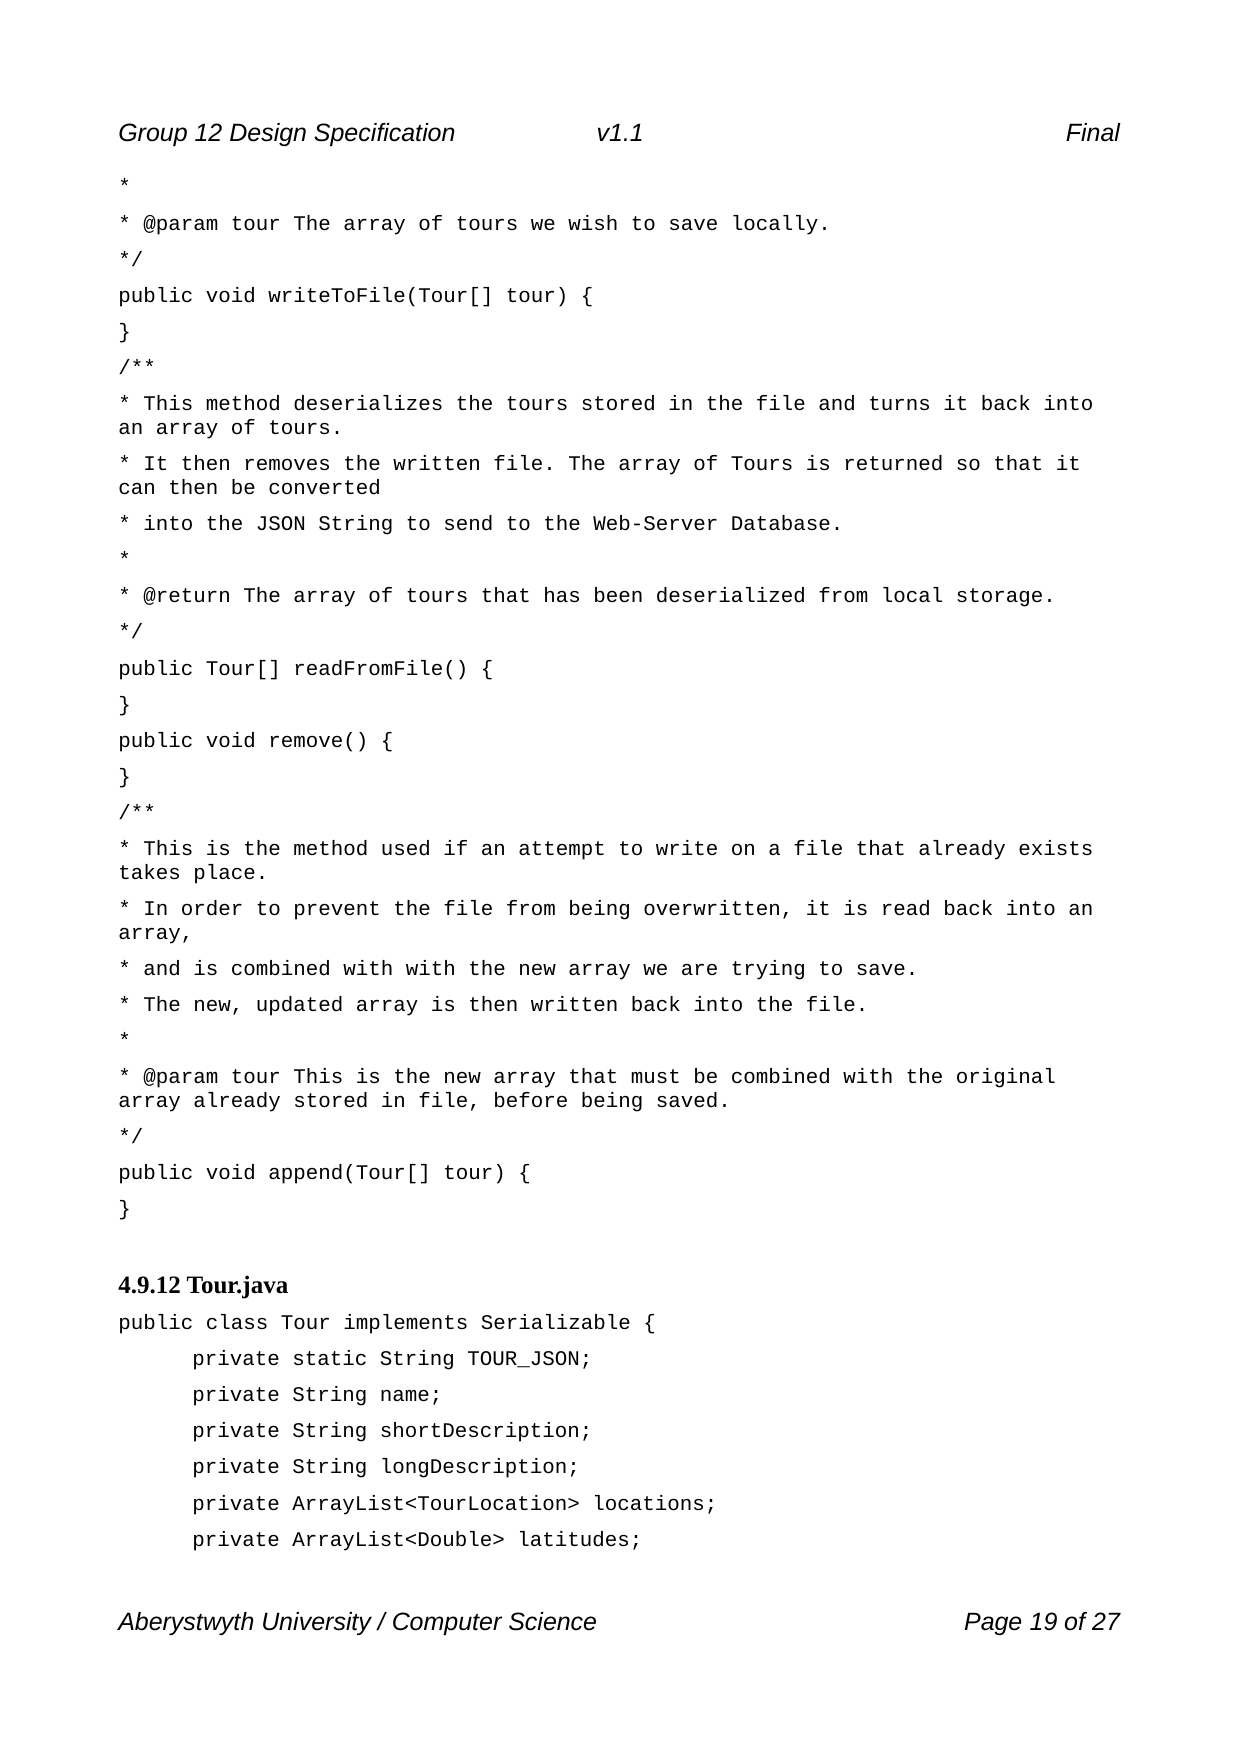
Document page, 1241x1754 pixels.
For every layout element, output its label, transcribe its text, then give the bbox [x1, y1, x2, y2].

text * @param tour The array of tours we wish to save locally. [118, 213, 1122, 236]
text public class Tour implements Serializable { [118, 1312, 1122, 1336]
text private ArrayList<TourLocation> locations; [118, 1493, 1122, 1516]
text /** [118, 357, 1122, 381]
text * into the JSON String to send to the Web-Server Database. [118, 513, 1122, 537]
text public void append(Tour[] tour) { [118, 1162, 1122, 1186]
text } [118, 321, 1122, 345]
text } [118, 766, 1122, 789]
text * In order to prevent the file from being overwritten, it is read back into an array, [118, 898, 1122, 945]
text public Tour[] readFromFile() { [118, 657, 1122, 681]
text */ [118, 249, 1122, 272]
text * [118, 549, 1122, 573]
text */ [118, 621, 1122, 645]
text * @param tour This is the new array that must be combined with the original array already stored in file, before being saved. [118, 1066, 1122, 1113]
text * This method deserializes the tours stored in the file and turns it back into an array of tours. [118, 393, 1122, 441]
text * This is the method used if an attempt to write on a file that already exists takes place. [118, 838, 1122, 886]
text private String name; [118, 1384, 1122, 1408]
text } [118, 694, 1122, 717]
text } [118, 1198, 1122, 1222]
text private String longDescription; [118, 1456, 1122, 1480]
text private String shortDescription; [118, 1420, 1122, 1444]
text public void remove() { [118, 730, 1122, 753]
text * It then removes the written file. The array of Tours is returned so that it can then be converted [118, 453, 1122, 500]
text * The new, updated array is then written back into the file. [118, 994, 1122, 1018]
text * [118, 1030, 1122, 1054]
text public void writeToFile(Tour[] tour) { [118, 285, 1122, 308]
text * and is combined with with the new array we are trying to save. [118, 958, 1122, 981]
text /** [118, 802, 1122, 826]
text 4.9.12 Tour.java [118, 1271, 1122, 1299]
text private static String TOUR_JSON; [118, 1348, 1122, 1372]
text private ArrayList<Double> latitudes; [118, 1529, 1122, 1552]
text * @return The array of tours that has been deserialized from local storage. [118, 585, 1122, 609]
text * [118, 176, 1122, 200]
text */ [118, 1126, 1122, 1150]
